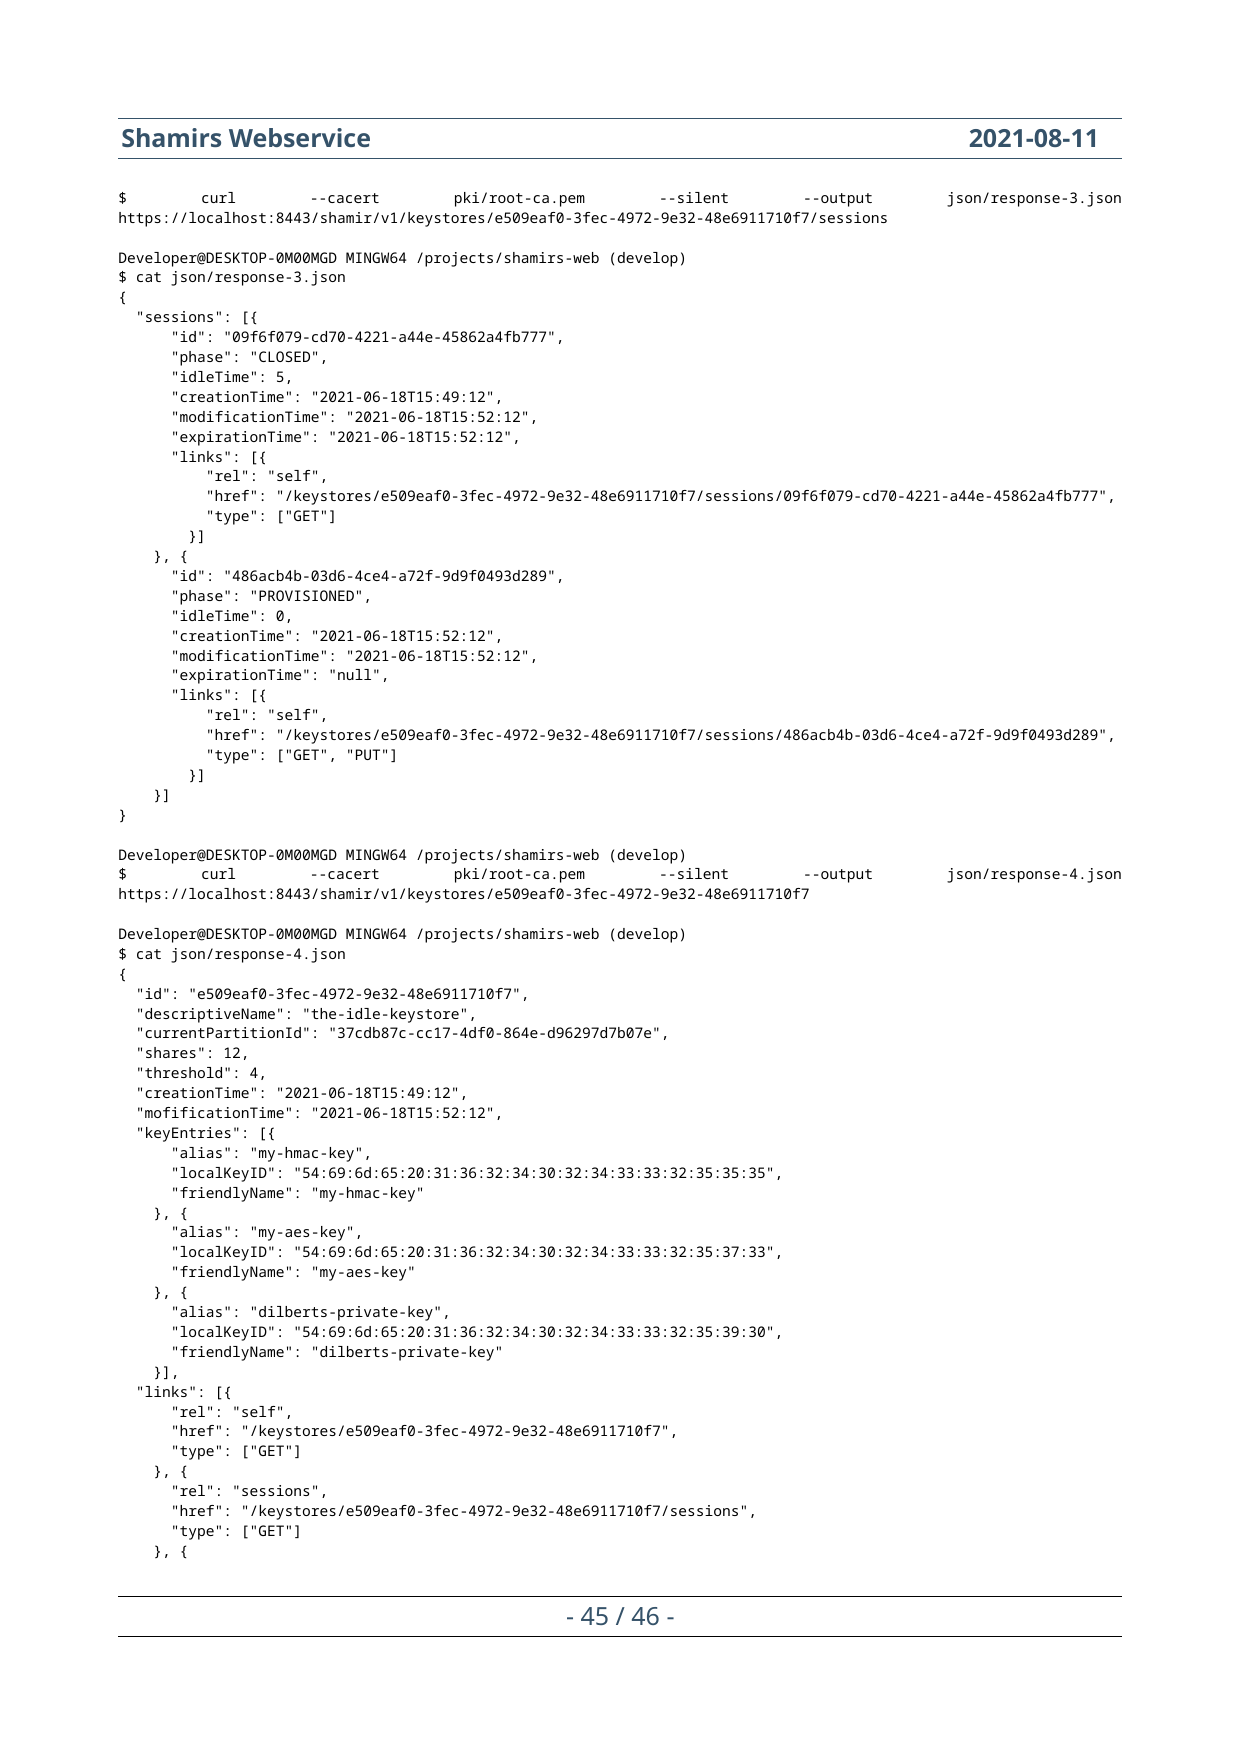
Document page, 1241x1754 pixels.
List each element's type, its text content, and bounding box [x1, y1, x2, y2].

text Developer@DESKTOP-0M00MGD MINGW64 /projects/shamirs-web (develop) [118, 844, 1122, 864]
text }], [118, 1362, 1122, 1381]
text "id": "486acb4b-03d6-4ce4-a72f-9d9f0493d289", [118, 566, 1122, 586]
text }, { [118, 1202, 1122, 1222]
text "creationTime": "2021-06-18T15:49:12", [118, 1083, 1122, 1103]
text "type": ["GET"] [118, 1521, 1122, 1541]
text "friendlyName": "dilberts-private-key" [118, 1342, 1122, 1362]
text "shares": 12, [118, 1043, 1122, 1063]
text "links": [{ [118, 446, 1122, 466]
text "alias": "my-hmac-key", [118, 1143, 1122, 1163]
text "links": [{ [118, 685, 1122, 705]
text "rel": "self", [118, 705, 1122, 725]
text "phase": "PROVISIONED", [118, 586, 1122, 606]
text "keyEntries": [{ [118, 1123, 1122, 1143]
text $ cat json/response-3.json [118, 267, 1122, 287]
text "creationTime": "2021-06-18T15:49:12", [118, 387, 1122, 407]
text "href": "/keystores/e509eaf0-3fec-4972-9e32-48e6911710f7/sessions", [118, 1501, 1122, 1521]
text }] [118, 784, 1122, 804]
text $ cat json/response-4.json [118, 944, 1122, 964]
text "threshold": 4, [118, 1063, 1122, 1083]
text "friendlyName": "my-hmac-key" [118, 1182, 1122, 1202]
text "creationTime": "2021-06-18T15:52:12", [118, 625, 1122, 645]
text "friendlyName": "my-aes-key" [118, 1262, 1122, 1282]
text "rel": "sessions", [118, 1481, 1122, 1501]
text "descriptiveName": "the-idle-keystore", [118, 1003, 1122, 1023]
text "id": "09f6f079-cd70-4221-a44e-45862a4fb777", [118, 327, 1122, 347]
text "alias": "my-aes-key", [118, 1222, 1122, 1242]
text "type": ["GET", "PUT"] [118, 745, 1122, 765]
text "rel": "self", [118, 1401, 1122, 1421]
text Developer@DESKTOP-0M00MGD MINGW64 /projects/shamirs-web (develop) [118, 247, 1122, 267]
text { [118, 287, 1122, 307]
text "phase": "CLOSED", [118, 347, 1122, 367]
text "localKeyID": "54:69:6d:65:20:31:36:32:34:30:32:34:33:33:32:35:35:35", [118, 1163, 1122, 1182]
text "modificationTime": "2021-06-18T15:52:12", [118, 645, 1122, 665]
text "expirationTime": "2021-06-18T15:52:12", [118, 426, 1122, 446]
text $ curl --cacert pki/root-ca.pem --silent --output json/response-3.json https://localhost:8443/shamir/v1/keystores/e509eaf0-3fec-4972-9e32-48e6911710f7/sessions [118, 188, 1122, 227]
text "id": "e509eaf0-3fec-4972-9e32-48e6911710f7", [118, 983, 1122, 1003]
text "href": "/keystores/e509eaf0-3fec-4972-9e32-48e6911710f7", [118, 1421, 1122, 1441]
text "links": [{ [118, 1381, 1122, 1401]
text Developer@DESKTOP-0M00MGD MINGW64 /projects/shamirs-web (develop) [118, 924, 1122, 944]
text { [118, 964, 1122, 983]
text "currentPartitionId": "37cdb87c-cc17-4df0-864e-d96297d7b07e", [118, 1023, 1122, 1043]
text "sessions": [{ [118, 307, 1122, 327]
text }, { [118, 546, 1122, 566]
text "href": "/keystores/e509eaf0-3fec-4972-9e32-48e6911710f7/sessions/09f6f079-cd70-4221-a44e-45862a4fb777", [118, 486, 1122, 506]
text }] [118, 765, 1122, 784]
text }, { [118, 1541, 1122, 1561]
text "type": ["GET"] [118, 506, 1122, 526]
text }] [118, 526, 1122, 546]
text $ curl --cacert pki/root-ca.pem --silent --output json/response-4.json https://localhost:8443/shamir/v1/keystores/e509eaf0-3fec-4972-9e32-48e6911710f7 [118, 864, 1122, 904]
text "localKeyID": "54:69:6d:65:20:31:36:32:34:30:32:34:33:33:32:35:37:33", [118, 1242, 1122, 1262]
text "mofificationTime": "2021-06-18T15:52:12", [118, 1103, 1122, 1123]
text "modificationTime": "2021-06-18T15:52:12", [118, 407, 1122, 426]
text "idleTime": 0, [118, 606, 1122, 625]
text "rel": "self", [118, 466, 1122, 486]
text }, { [118, 1282, 1122, 1302]
text "localKeyID": "54:69:6d:65:20:31:36:32:34:30:32:34:33:33:32:35:39:30", [118, 1322, 1122, 1342]
text "type": ["GET"] [118, 1441, 1122, 1461]
text "expirationTime": "null", [118, 665, 1122, 685]
text }, { [118, 1461, 1122, 1481]
text } [118, 804, 1122, 824]
text "alias": "dilberts-private-key", [118, 1302, 1122, 1322]
text "href": "/keystores/e509eaf0-3fec-4972-9e32-48e6911710f7/sessions/486acb4b-03d6-4ce4-a72f-9d9f0493d289", [118, 725, 1122, 745]
text "idleTime": 5, [118, 367, 1122, 387]
